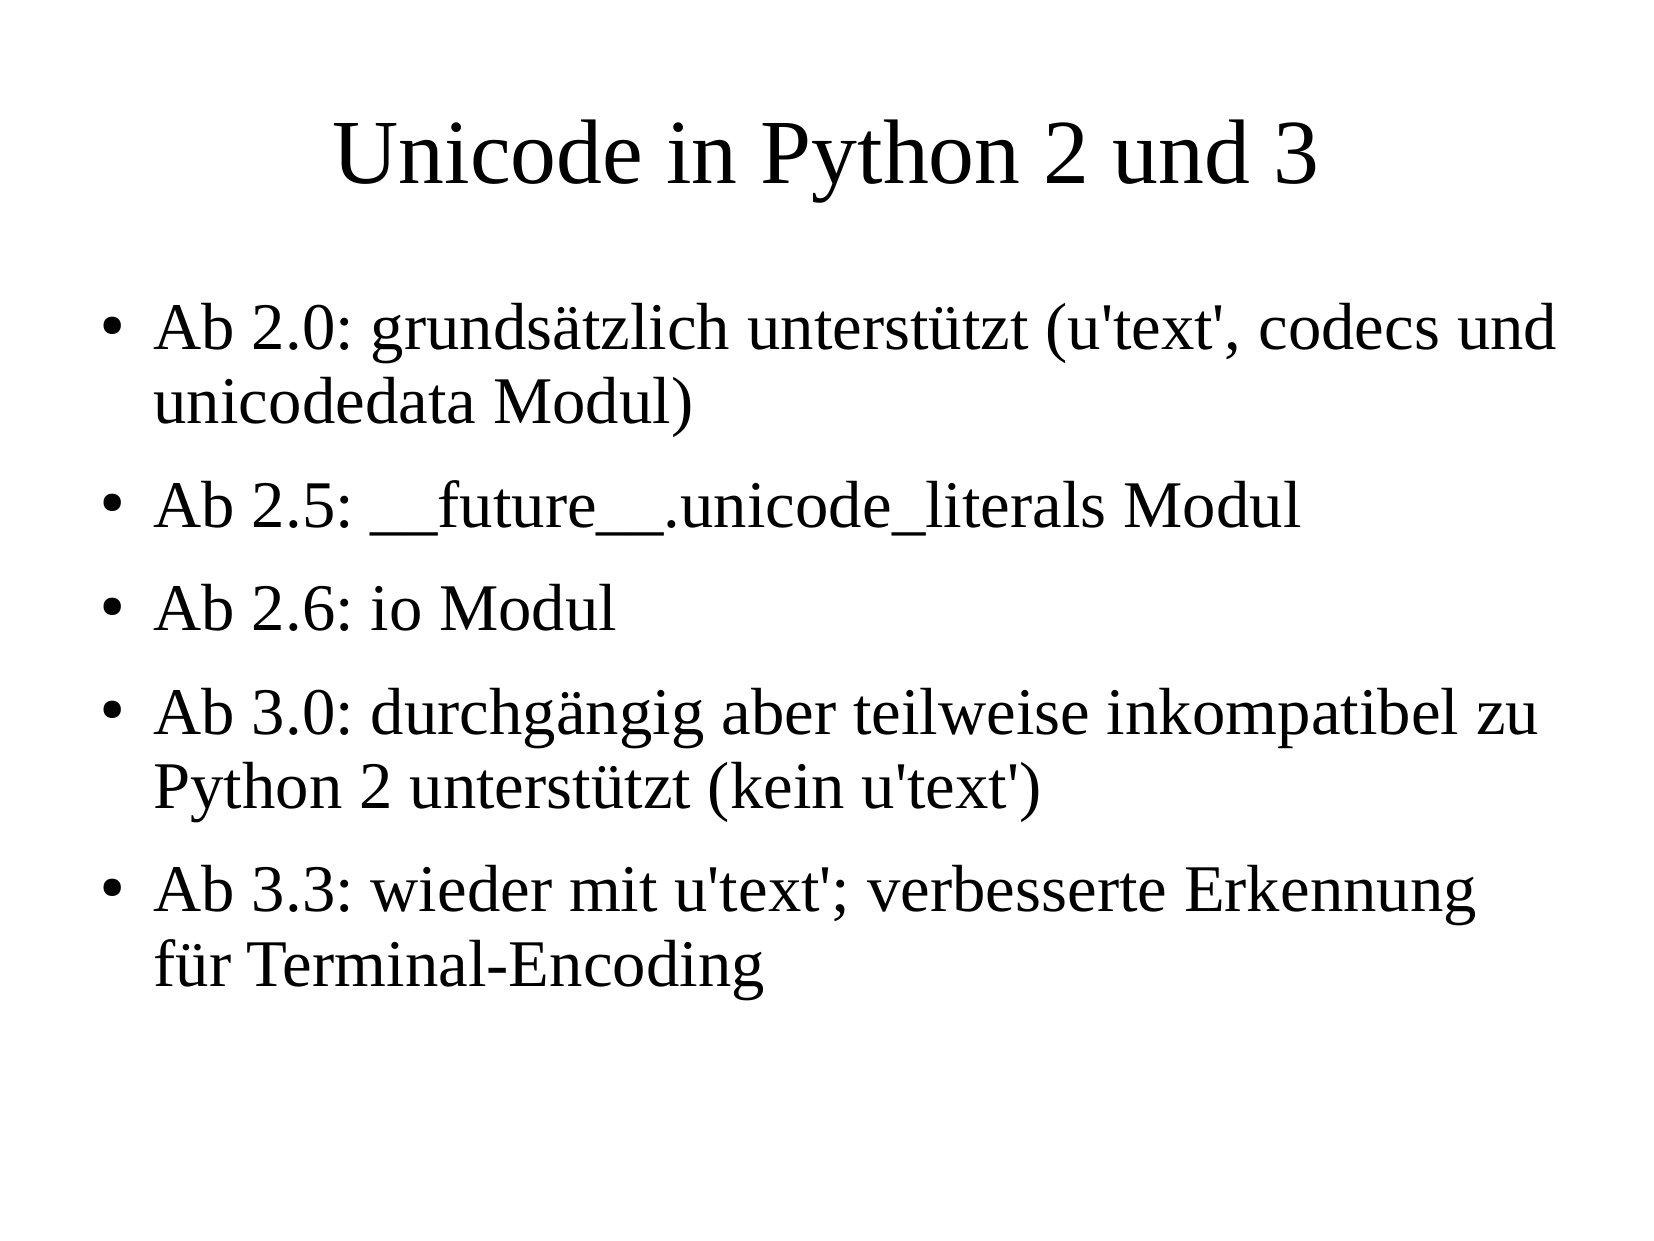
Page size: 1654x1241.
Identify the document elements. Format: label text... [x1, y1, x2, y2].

title Unicode in Python 2 und 3 [82, 49, 1571, 257]
list Ab 2.0: grundsätzlich unterstützt (u'text', codecs und unicodedata Modul) Ab 2.5: __future__.unicode_literals Modul Ab 2.6: io Modul Ab 3.0: durchgängig aber teilweise inkompatibel zu Python 2 unterstützt (kein u'text') Ab 3.3: wieder mit u'text'; verbesserte Erkennung für Terminal-Encoding [82, 290, 1571, 1010]
